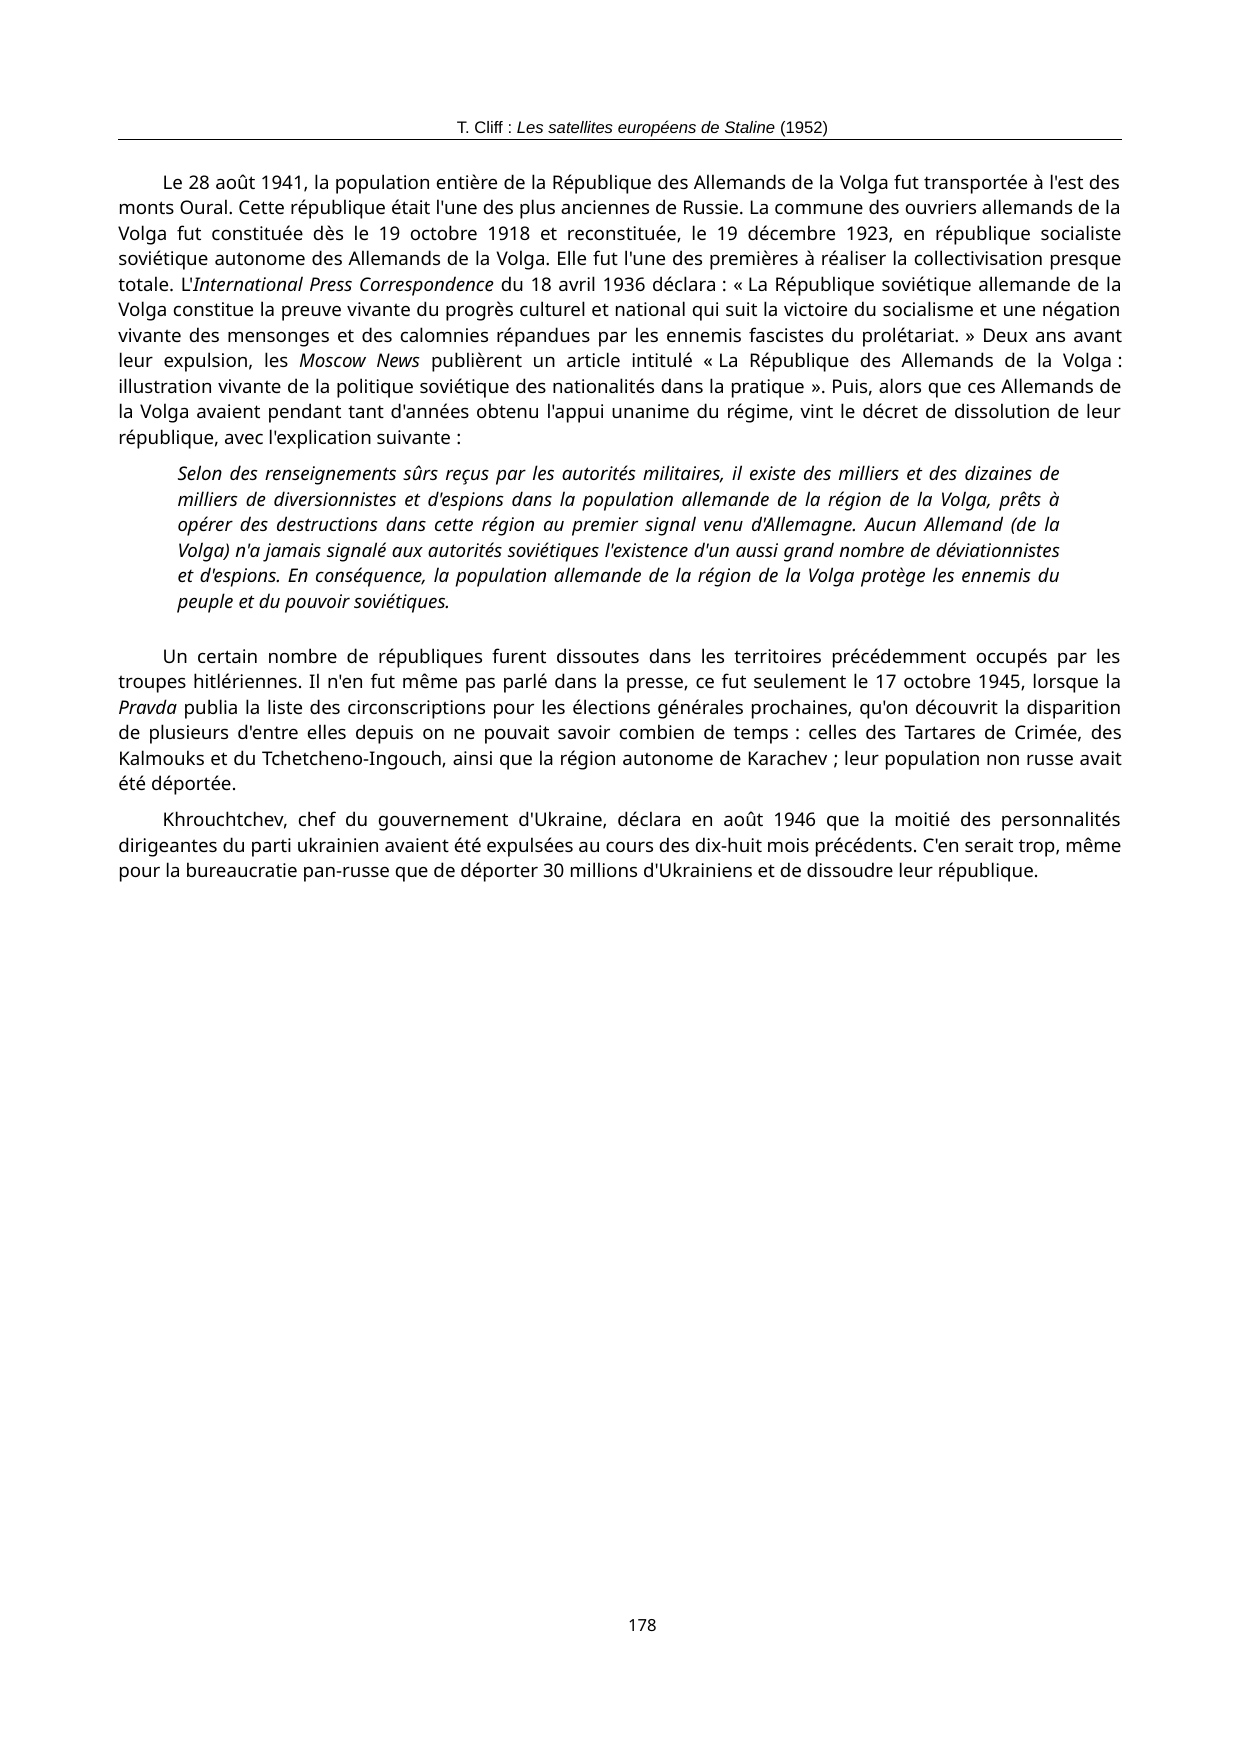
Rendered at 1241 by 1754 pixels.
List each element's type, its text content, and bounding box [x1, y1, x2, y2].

text Le 28 août 1941, la population entière de la République des Allemands de la Volga fut transportée à l'est des monts Oural. Cette république était l'une des plus anciennes de Russie. La commune des ouvriers allemands de la Volga fut constituée dès le 19 octobre 1918 et reconstituée, le 19 décembre 1923, en république socialiste soviétique autonome des Allemands de la Volga. Elle fut l'une des premières à réaliser la collectivisation presque totale. L'International Press Correspondence du 18 avril 1936 déclara : « La République soviétique allemande de la Volga constitue la preuve vivante du progrès culturel et national qui suit la victoire du socialisme et une négation vivante des mensonges et des calomnies répandues par les ennemis fascistes du prolétariat. » Deux ans avant leur expulsion, les Moscow News publièrent un article intitulé « La République des Allemands de la Volga : illustration vivante de la politique soviétique des nationalités dans la pratique ». Puis, alors que ces Allemands de la Volga avaient pendant tant d'années obtenu l'appui unanime du régime, vint le décret de dissolution de leur république, avec l'explication suivante : [118, 169, 1122, 450]
text Selon des renseignements sûrs reçus par les autorités militaires, il existe des milliers et des dizaines de milliers de diversionnistes et d'espions dans la population allemande de la région de la Volga, prêts à opérer des destructions dans cette région au premier signal venu d'Allemagne. Aucun Allemand (de la Volga) n'a jamais signalé aux autorités soviétiques l'existence d'un aussi grand nombre de déviationnistes et d'espions. En conséquence, la population allemande de la région de la Volga protège les ennemis du peuple et du pouvoir soviétiques. [177, 460, 1063, 613]
text Un certain nombre de républiques furent dissoutes dans les territoires précédemment occupés par les troupes hitlériennes. Il n'en fut même pas parlé dans la presse, ce fut seulement le 17 octobre 1945, lorsque la Pravda publia la liste des circonscriptions pour les élections générales prochaines, qu'on découvrit la disparition de plusieurs d'entre elles depuis on ne pouvait savoir combien de temps : celles des Tartares de Crimée, des Kalmouks et du Tchetcheno-Ingouch, ainsi que la région autonome de Karachev ; leur population non russe avait été déportée. [118, 643, 1122, 796]
text Khrouchtchev, chef du gouvernement d'Ukraine, déclara en août 1946 que la moitié des personnalités dirigeantes du parti ukrainien avaient été expulsées au cours des dix-huit mois précédents. C'en serait trop, même pour la bureaucratie pan-russe que de déporter 30 millions d'Ukrainiens et de dissoudre leur république. [118, 807, 1122, 883]
